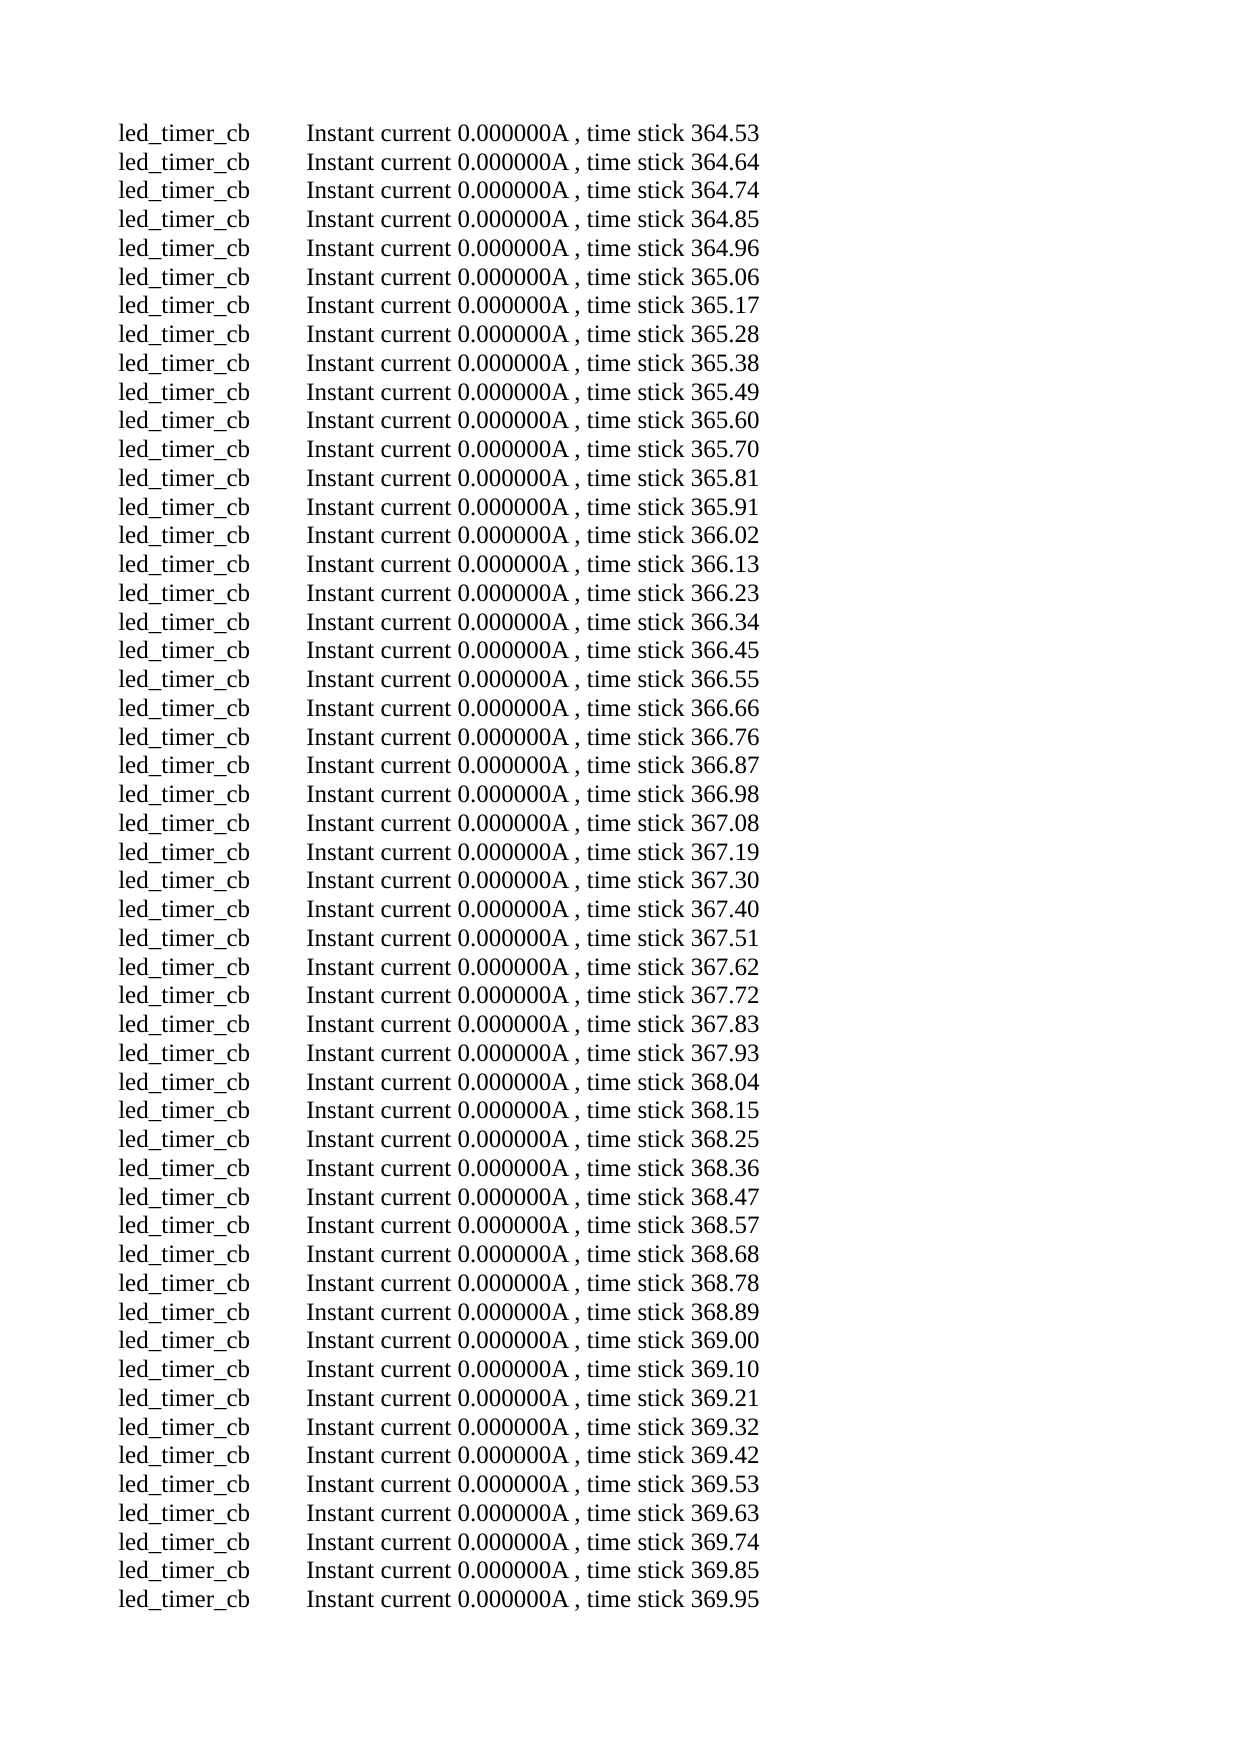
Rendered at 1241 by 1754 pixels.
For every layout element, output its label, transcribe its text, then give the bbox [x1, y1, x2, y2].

text led_timer_cb Instant current 0.000000A , time stick 368.89 [118, 1297, 1122, 1326]
text led_timer_cb Instant current 0.000000A , time stick 364.53 [118, 118, 1122, 147]
text led_timer_cb Instant current 0.000000A , time stick 369.00 [118, 1326, 1122, 1354]
text led_timer_cb Instant current 0.000000A , time stick 366.76 [118, 722, 1122, 751]
text led_timer_cb Instant current 0.000000A , time stick 368.15 [118, 1096, 1122, 1124]
text led_timer_cb Instant current 0.000000A , time stick 364.96 [118, 233, 1122, 262]
text led_timer_cb Instant current 0.000000A , time stick 366.02 [118, 521, 1122, 549]
text led_timer_cb Instant current 0.000000A , time stick 367.08 [118, 808, 1122, 837]
text led_timer_cb Instant current 0.000000A , time stick 366.34 [118, 607, 1122, 636]
text led_timer_cb Instant current 0.000000A , time stick 365.28 [118, 319, 1122, 348]
text led_timer_cb Instant current 0.000000A , time stick 368.57 [118, 1211, 1122, 1239]
text led_timer_cb Instant current 0.000000A , time stick 368.47 [118, 1182, 1122, 1211]
text led_timer_cb Instant current 0.000000A , time stick 364.64 [118, 147, 1122, 176]
text led_timer_cb Instant current 0.000000A , time stick 366.55 [118, 664, 1122, 693]
text led_timer_cb Instant current 0.000000A , time stick 368.04 [118, 1067, 1122, 1096]
text led_timer_cb Instant current 0.000000A , time stick 369.53 [118, 1469, 1122, 1498]
text led_timer_cb Instant current 0.000000A , time stick 365.81 [118, 463, 1122, 492]
text led_timer_cb Instant current 0.000000A , time stick 366.13 [118, 549, 1122, 578]
text led_timer_cb Instant current 0.000000A , time stick 364.74 [118, 176, 1122, 204]
text led_timer_cb Instant current 0.000000A , time stick 369.85 [118, 1556, 1122, 1584]
text led_timer_cb Instant current 0.000000A , time stick 367.30 [118, 866, 1122, 894]
text led_timer_cb Instant current 0.000000A , time stick 365.70 [118, 434, 1122, 463]
text led_timer_cb Instant current 0.000000A , time stick 365.06 [118, 262, 1122, 291]
text led_timer_cb Instant current 0.000000A , time stick 366.66 [118, 693, 1122, 722]
text led_timer_cb Instant current 0.000000A , time stick 368.25 [118, 1124, 1122, 1153]
text led_timer_cb Instant current 0.000000A , time stick 369.10 [118, 1354, 1122, 1383]
text led_timer_cb Instant current 0.000000A , time stick 367.19 [118, 837, 1122, 866]
text led_timer_cb Instant current 0.000000A , time stick 368.68 [118, 1239, 1122, 1268]
text led_timer_cb Instant current 0.000000A , time stick 365.38 [118, 348, 1122, 377]
text led_timer_cb Instant current 0.000000A , time stick 367.40 [118, 894, 1122, 923]
text led_timer_cb Instant current 0.000000A , time stick 365.49 [118, 377, 1122, 406]
text led_timer_cb Instant current 0.000000A , time stick 368.78 [118, 1268, 1122, 1297]
text led_timer_cb Instant current 0.000000A , time stick 366.45 [118, 636, 1122, 664]
text led_timer_cb Instant current 0.000000A , time stick 365.91 [118, 492, 1122, 521]
text led_timer_cb Instant current 0.000000A , time stick 366.98 [118, 779, 1122, 808]
text led_timer_cb Instant current 0.000000A , time stick 369.21 [118, 1383, 1122, 1412]
text led_timer_cb Instant current 0.000000A , time stick 369.32 [118, 1412, 1122, 1441]
text led_timer_cb Instant current 0.000000A , time stick 367.93 [118, 1038, 1122, 1067]
text led_timer_cb Instant current 0.000000A , time stick 367.51 [118, 923, 1122, 952]
text led_timer_cb Instant current 0.000000A , time stick 369.42 [118, 1441, 1122, 1469]
text led_timer_cb Instant current 0.000000A , time stick 367.72 [118, 981, 1122, 1009]
text led_timer_cb Instant current 0.000000A , time stick 369.63 [118, 1498, 1122, 1527]
text led_timer_cb Instant current 0.000000A , time stick 366.23 [118, 578, 1122, 607]
text led_timer_cb Instant current 0.000000A , time stick 369.74 [118, 1527, 1122, 1556]
text led_timer_cb Instant current 0.000000A , time stick 368.36 [118, 1153, 1122, 1182]
text led_timer_cb Instant current 0.000000A , time stick 367.62 [118, 952, 1122, 981]
text led_timer_cb Instant current 0.000000A , time stick 367.83 [118, 1009, 1122, 1038]
text led_timer_cb Instant current 0.000000A , time stick 365.17 [118, 291, 1122, 319]
text led_timer_cb Instant current 0.000000A , time stick 364.85 [118, 204, 1122, 233]
text led_timer_cb Instant current 0.000000A , time stick 369.95 [118, 1584, 1122, 1613]
text led_timer_cb Instant current 0.000000A , time stick 366.87 [118, 751, 1122, 779]
text led_timer_cb Instant current 0.000000A , time stick 365.60 [118, 406, 1122, 434]
